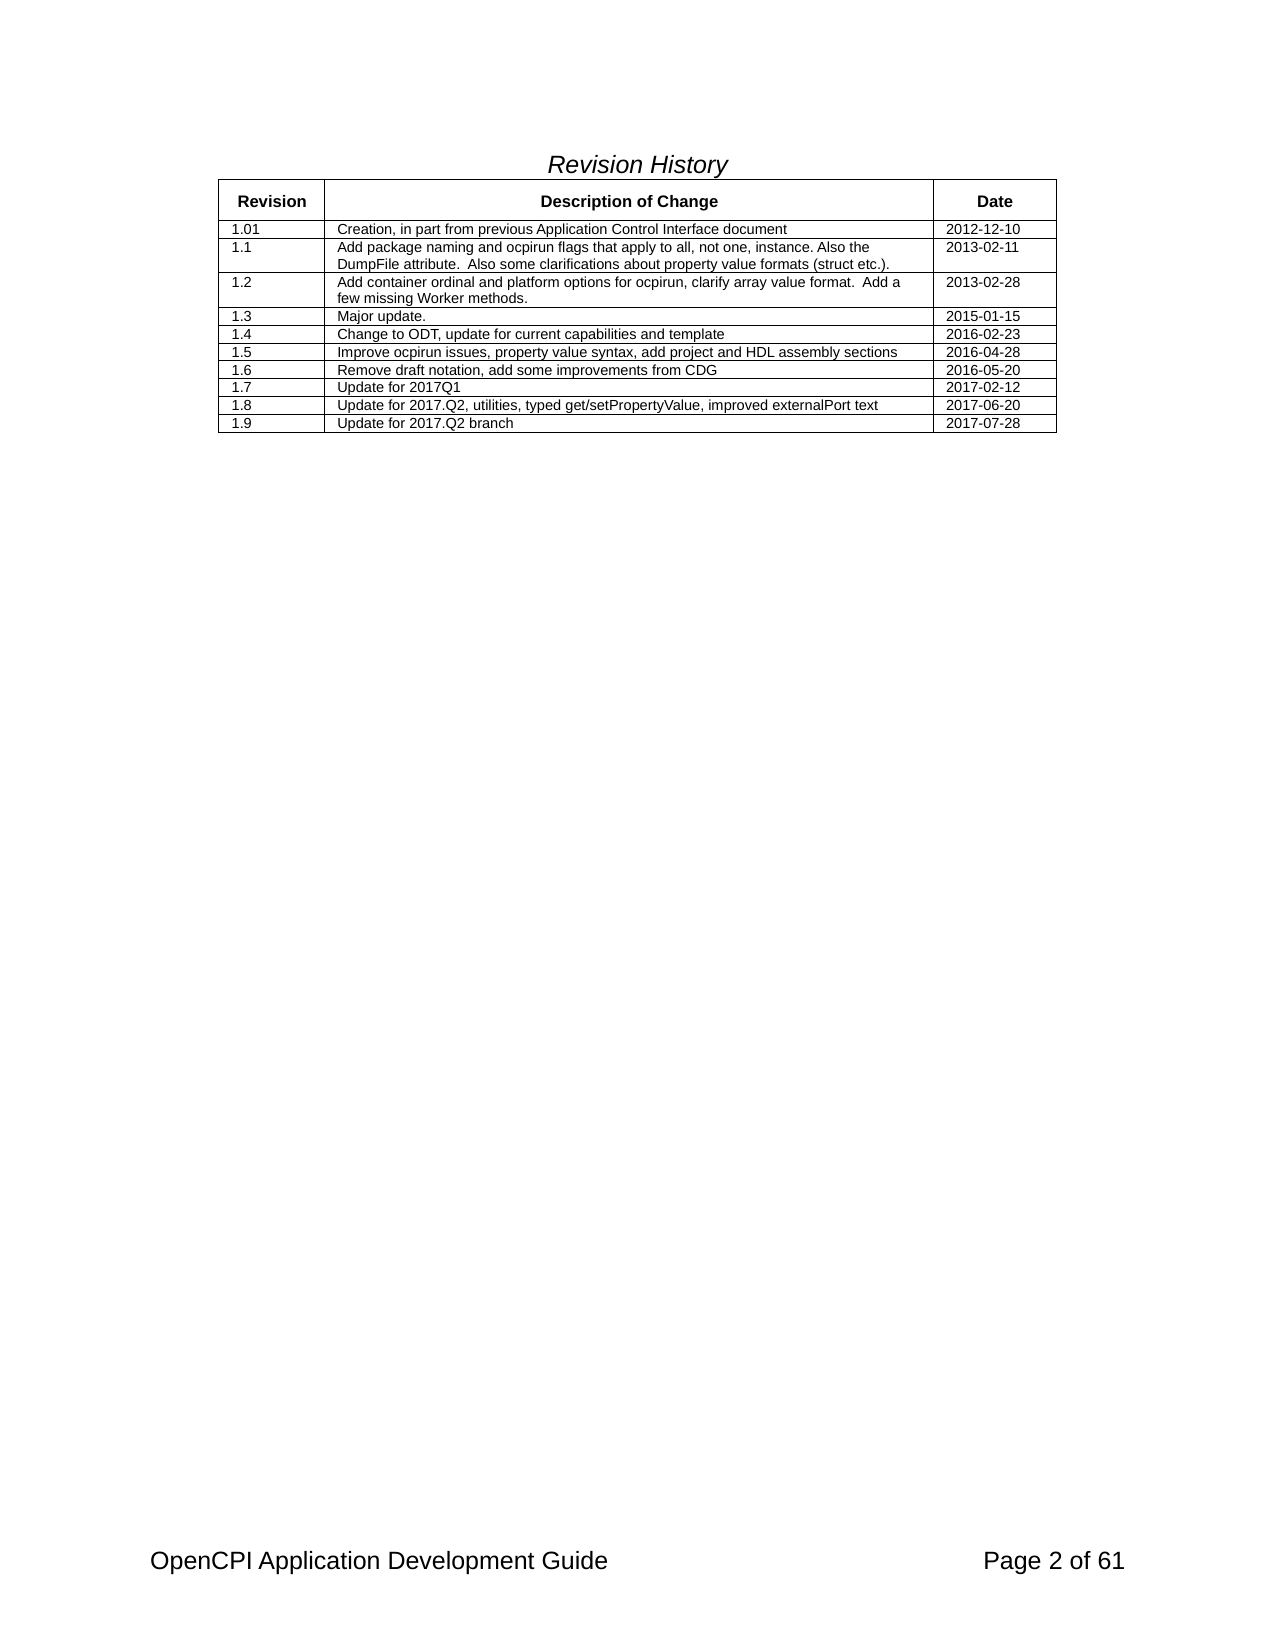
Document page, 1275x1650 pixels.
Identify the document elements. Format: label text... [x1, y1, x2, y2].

table_cell 1.4 [219, 326, 324, 342]
table_cell 1.1 [219, 239, 324, 272]
table_cell Change to ODT, update for current capabilities and template [325, 326, 933, 342]
table_cell 2012-12-10 [934, 221, 1056, 238]
table_cell 2013-02-28 [934, 273, 1056, 307]
table_cell 2016-02-23 [934, 326, 1056, 342]
table_cell Update for 2017Q1 [325, 379, 933, 396]
table_cell 1.01 [219, 221, 324, 238]
text Revision History [150, 150, 1125, 179]
table_cell Major update. [325, 308, 933, 325]
table_cell 1.8 [219, 397, 324, 414]
table_cell 1.7 [219, 379, 324, 396]
table_header Date [934, 180, 1056, 220]
table_cell Add package naming and ocpirun flags that apply to all, not one, instance. Also the DumpFile attribute. Also some clarifications about property value formats (struct etc.). [325, 239, 933, 272]
table_cell Creation, in part from previous Application Control Interface document [325, 221, 933, 238]
table_cell 1.6 [219, 361, 324, 378]
table_cell 2016-05-20 [934, 361, 1056, 378]
table_cell 1.5 [219, 344, 324, 360]
table_cell Update for 2017.Q2, utilities, typed get/setPropertyValue, improved externalPort text [325, 397, 933, 414]
table_cell 1.9 [219, 415, 324, 432]
table_cell 2013-02-11 [934, 239, 1056, 272]
table_cell 1.2 [219, 273, 324, 307]
table_cell Improve ocpirun issues, property value syntax, add project and HDL assembly sections [325, 344, 933, 360]
table_cell 2017-02-12 [934, 379, 1056, 396]
table_header Description of Change [325, 180, 933, 220]
table_cell 2017-07-28 [934, 415, 1056, 432]
table_cell 2016-04-28 [934, 344, 1056, 360]
table_cell Update for 2017.Q2 branch [325, 415, 933, 432]
table_header Revision [219, 180, 324, 220]
table_cell 2017-06-20 [934, 397, 1056, 414]
table_cell 1.3 [219, 308, 324, 325]
table_cell Add container ordinal and platform options for ocpirun, clarify array value format. Add a few missing Worker methods. [325, 273, 933, 307]
table_cell 2015-01-15 [934, 308, 1056, 325]
table_cell Remove draft notation, add some improvements from CDG [325, 361, 933, 378]
